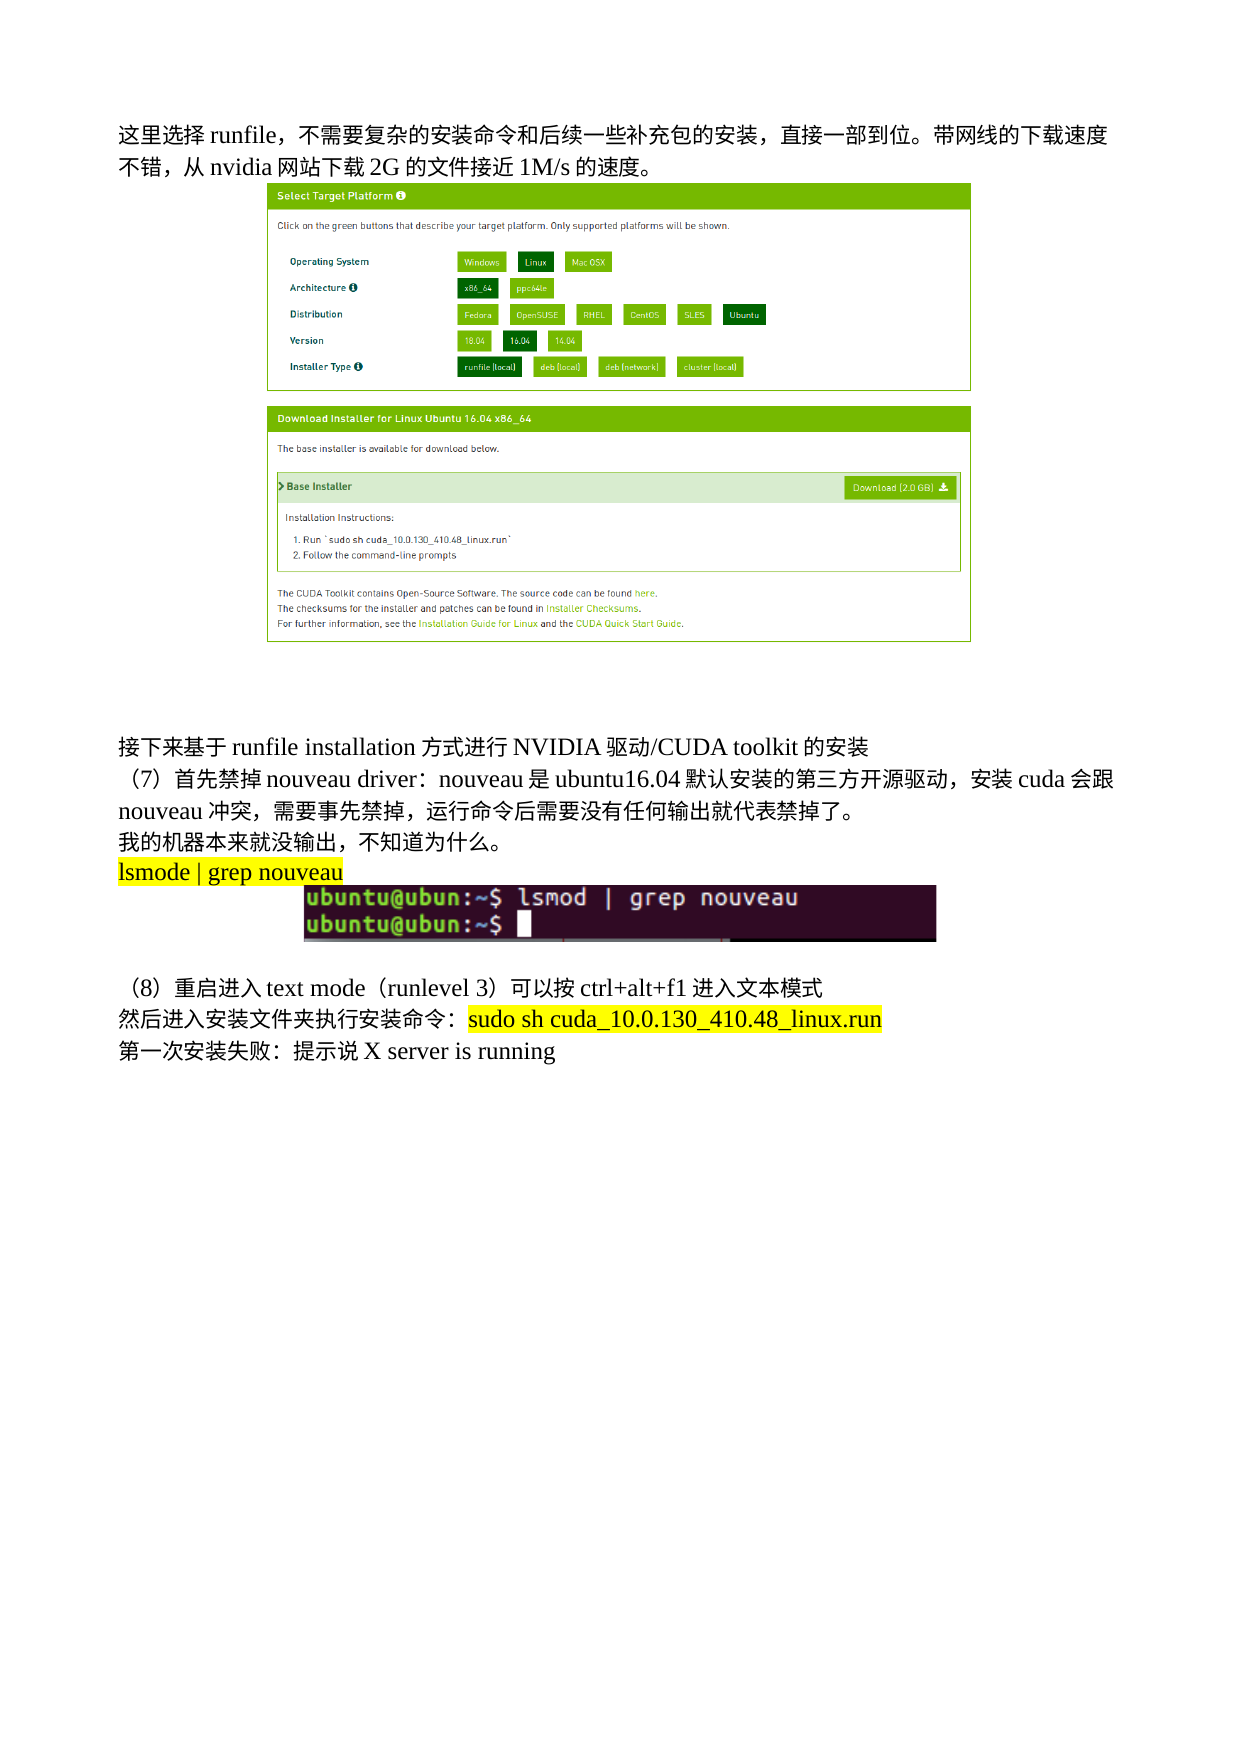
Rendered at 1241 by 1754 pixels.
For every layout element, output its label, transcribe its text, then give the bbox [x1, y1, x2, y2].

text 这里选择runfile，不需要复杂的安装命令和后续一些补充包的安装，直接一部到位。带网线的下载速度不错，从nvidia网站下载2G的文件接近1M/s的速度。 [118, 118, 1122, 181]
picture [303, 885, 937, 942]
text 第一次安装失败：提示说X server is running [118, 1034, 1122, 1066]
text 然后进入安装文件夹执行安装命令：sudo sh cuda_10.0.130_410.48_linux.run [118, 1002, 1122, 1034]
text 接下来基于runfile installation方式进行NVIDIA驱动/CUDA toolkit的安装 [118, 730, 1122, 762]
text lsmode | grep nouveau [118, 857, 1122, 886]
text （8）重启进入text mode（runlevel 3）可以按ctrl+alt+f1进入文本模式 [118, 971, 1122, 1002]
picture [266, 181, 975, 644]
text （7）首先禁掉nouveau driver：nouveau是ubuntu16.04默认安装的第三方开源驱动，安装cuda会跟nouveau冲突，需要事先禁掉，运行命令后需要没有任何输出就代表禁掉了。 [118, 762, 1122, 825]
text 我的机器本来就没输出，不知道为什么。 [118, 825, 1122, 857]
